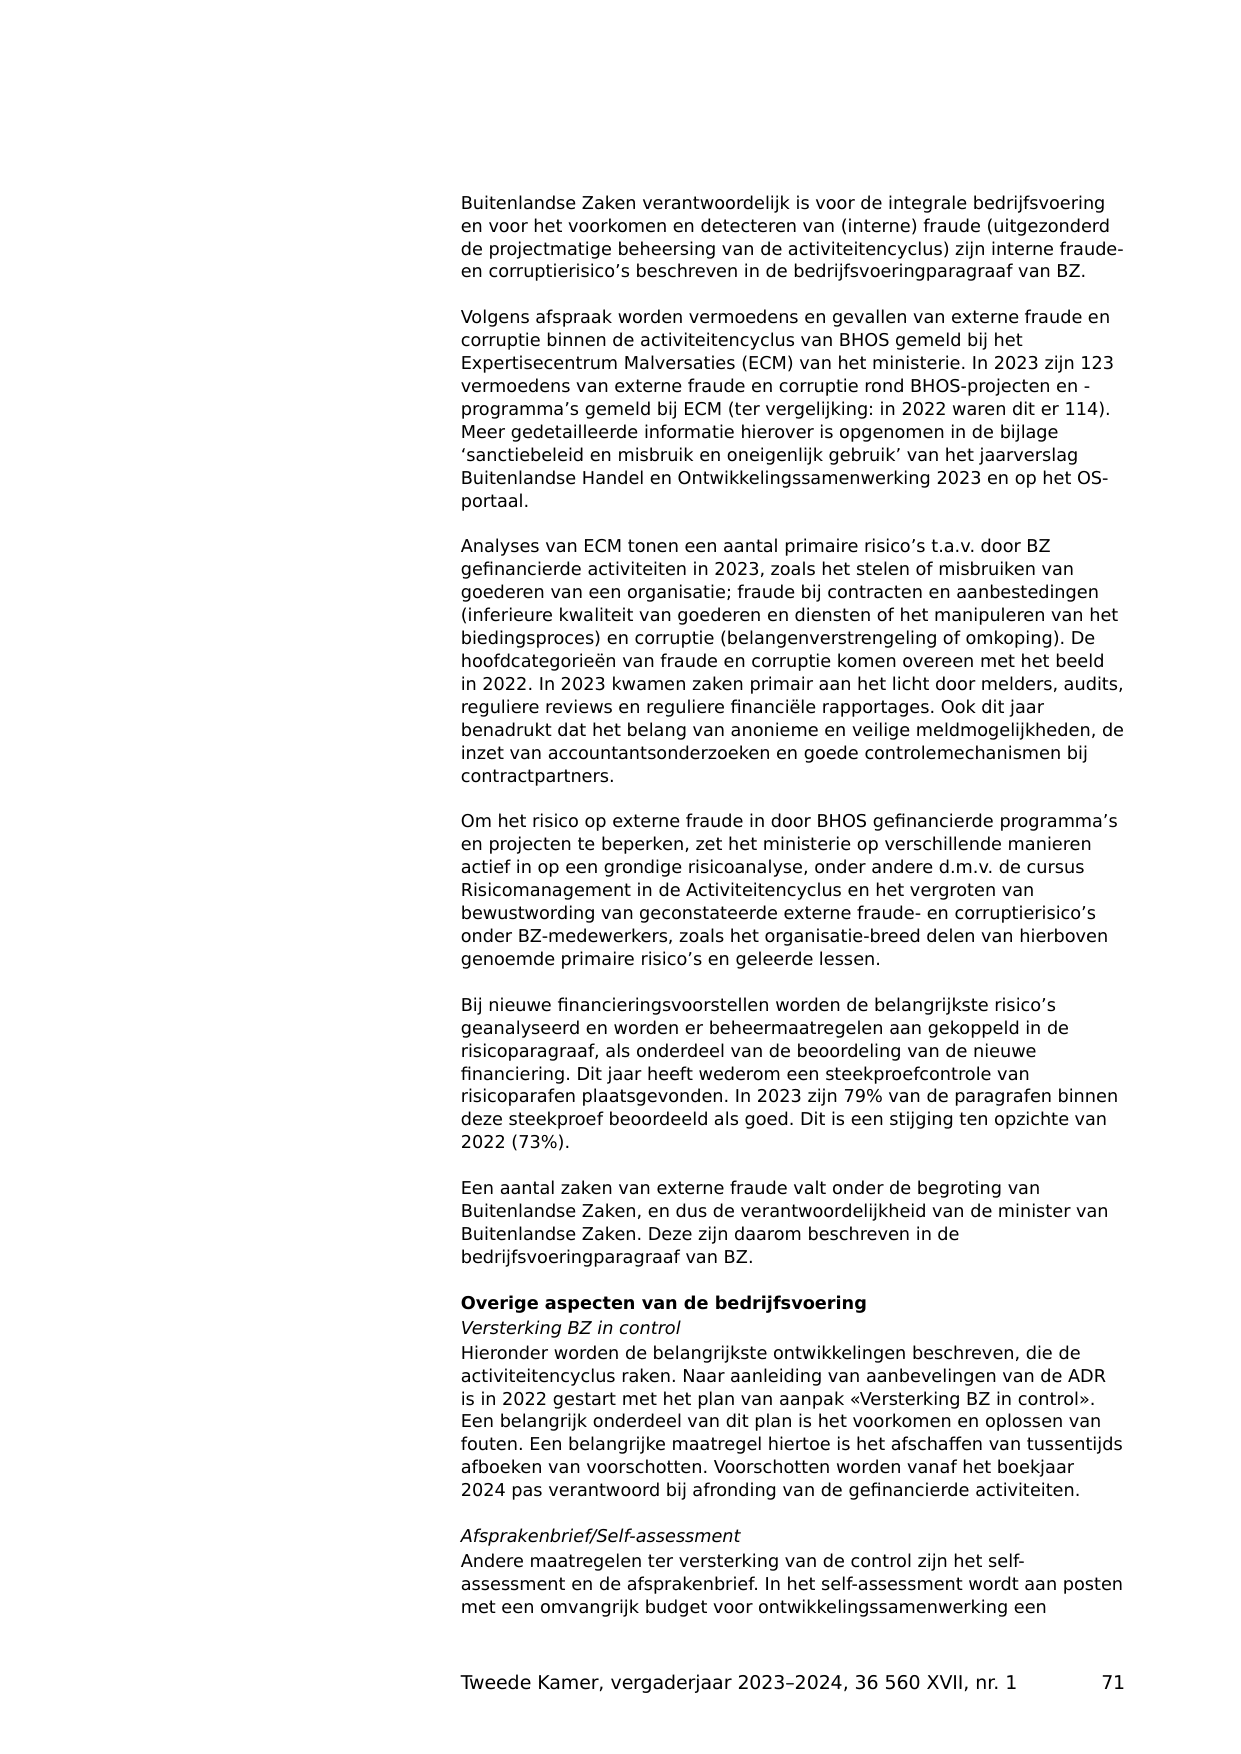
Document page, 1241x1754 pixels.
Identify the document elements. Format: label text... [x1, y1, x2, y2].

text Bij nieuwe financieringsvoorstellen worden de belangrijkste risico’s geanalyseerd en worden er beheermaatregelen aan gekoppeld in de risicoparagraaf, als onderdeel van de beoordeling van de nieuwe financiering. Dit jaar heeft wederom een steekproefcontrole van risicoparafen plaatsgevonden. In 2023 zijn 79% van de paragrafen binnen deze steekproef beoordeeld als goed. Dit is een stijging ten opzichte van 2022 (73%). [461, 993, 1125, 1153]
text Volgens afspraak worden vermoedens en gevallen van externe fraude en corruptie binnen de activiteitencyclus van BHOS gemeld bij het Expertisecentrum Malversaties (ECM) van het ministerie. In 2023 zijn 123 vermoedens van externe fraude en corruptie rond BHOS-projecten en -programma’s gemeld bij ECM (ter vergelijking: in 2022 waren dit er 114). Meer gedetailleerde informatie hierover is opgenomen in de bijlage ‘sanctiebeleid en misbruik en oneigenlijk gebruik’ van het jaarverslag Buitenlandse Handel en Ontwikkelingssamenwerking 2023 en op het OS-portaal. [461, 305, 1125, 512]
text Afsprakenbrief/Self-assessment [461, 1524, 1125, 1547]
text Overige aspecten van de bedrijfsvoering [461, 1291, 1125, 1314]
text Andere maatregelen ter versterking van de control zijn het self-assessment en de afsprakenbrief. In het self-assessment wordt aan posten met een omvangrijk budget voor ontwikkelingssamenwerking een [461, 1549, 1125, 1618]
text Hieronder worden de belangrijkste ontwikkelingen beschreven, die de activiteitencyclus raken. Naar aanleiding van aanbevelingen van de ADR is in 2022 gestart met het plan van aanpak «Versterking BZ in control». Een belangrijk onderdeel van dit plan is het voorkomen en oplossen van fouten. Een belangrijke maatregel hiertoe is het afschaffen van tussentijds afboeken van voorschotten. Voorschotten worden vanaf het boekjaar 2024 pas verantwoord bij afronding van de gefinancierde activiteiten. [461, 1341, 1125, 1501]
text Een aantal zaken van externe fraude valt onder de begroting van Buitenlandse Zaken, en dus de verantwoordelijkheid van de minister van Buitenlandse Zaken. Deze zijn daarom beschreven in de bedrijfsvoeringparagraaf van BZ. [461, 1176, 1125, 1268]
text Om het risico op externe fraude in door BHOS gefinancierde programma’s en projecten te beperken, zet het ministerie op verschillende manieren actief in op een grondige risicoanalyse, onder andere d.m.v. de cursus Risicomanagement in de Activiteitencyclus en het vergroten van bewustwording van geconstateerde externe fraude- en corruptierisico’s onder BZ-medewerkers, zoals het organisatie-breed delen van hierboven genoemde primaire risico’s en geleerde lessen. [461, 809, 1125, 970]
text Versterking BZ in control [461, 1316, 1125, 1339]
text Buitenlandse Zaken verantwoordelijk is voor de integrale bedrijfsvoering en voor het voorkomen en detecteren van (interne) fraude (uitgezonderd de projectmatige beheersing van de activiteitencyclus) zijn interne fraude- en corruptierisico’s beschreven in de bedrijfsvoeringparagraaf van BZ. [461, 191, 1125, 282]
text Analyses van ECM tonen een aantal primaire risico’s t.a.v. door BZ gefinancierde activiteiten in 2023, zoals het stelen of misbruiken van goederen van een organisatie; fraude bij contracten en aanbestedingen (inferieure kwaliteit van goederen en diensten of het manipuleren van het biedingsproces) en corruptie (belangenverstrengeling of omkoping). De hoofdcategorieën van fraude en corruptie komen overeen met het beeld in 2022. In 2023 kwamen zaken primair aan het licht door melders, audits, reguliere reviews en reguliere financiële rapportages. Ook dit jaar benadrukt dat het belang van anonieme en veilige meldmogelijkheden, de inzet van accountantsonderzoeken en goede controlemechanismen bij contractpartners. [461, 534, 1125, 787]
